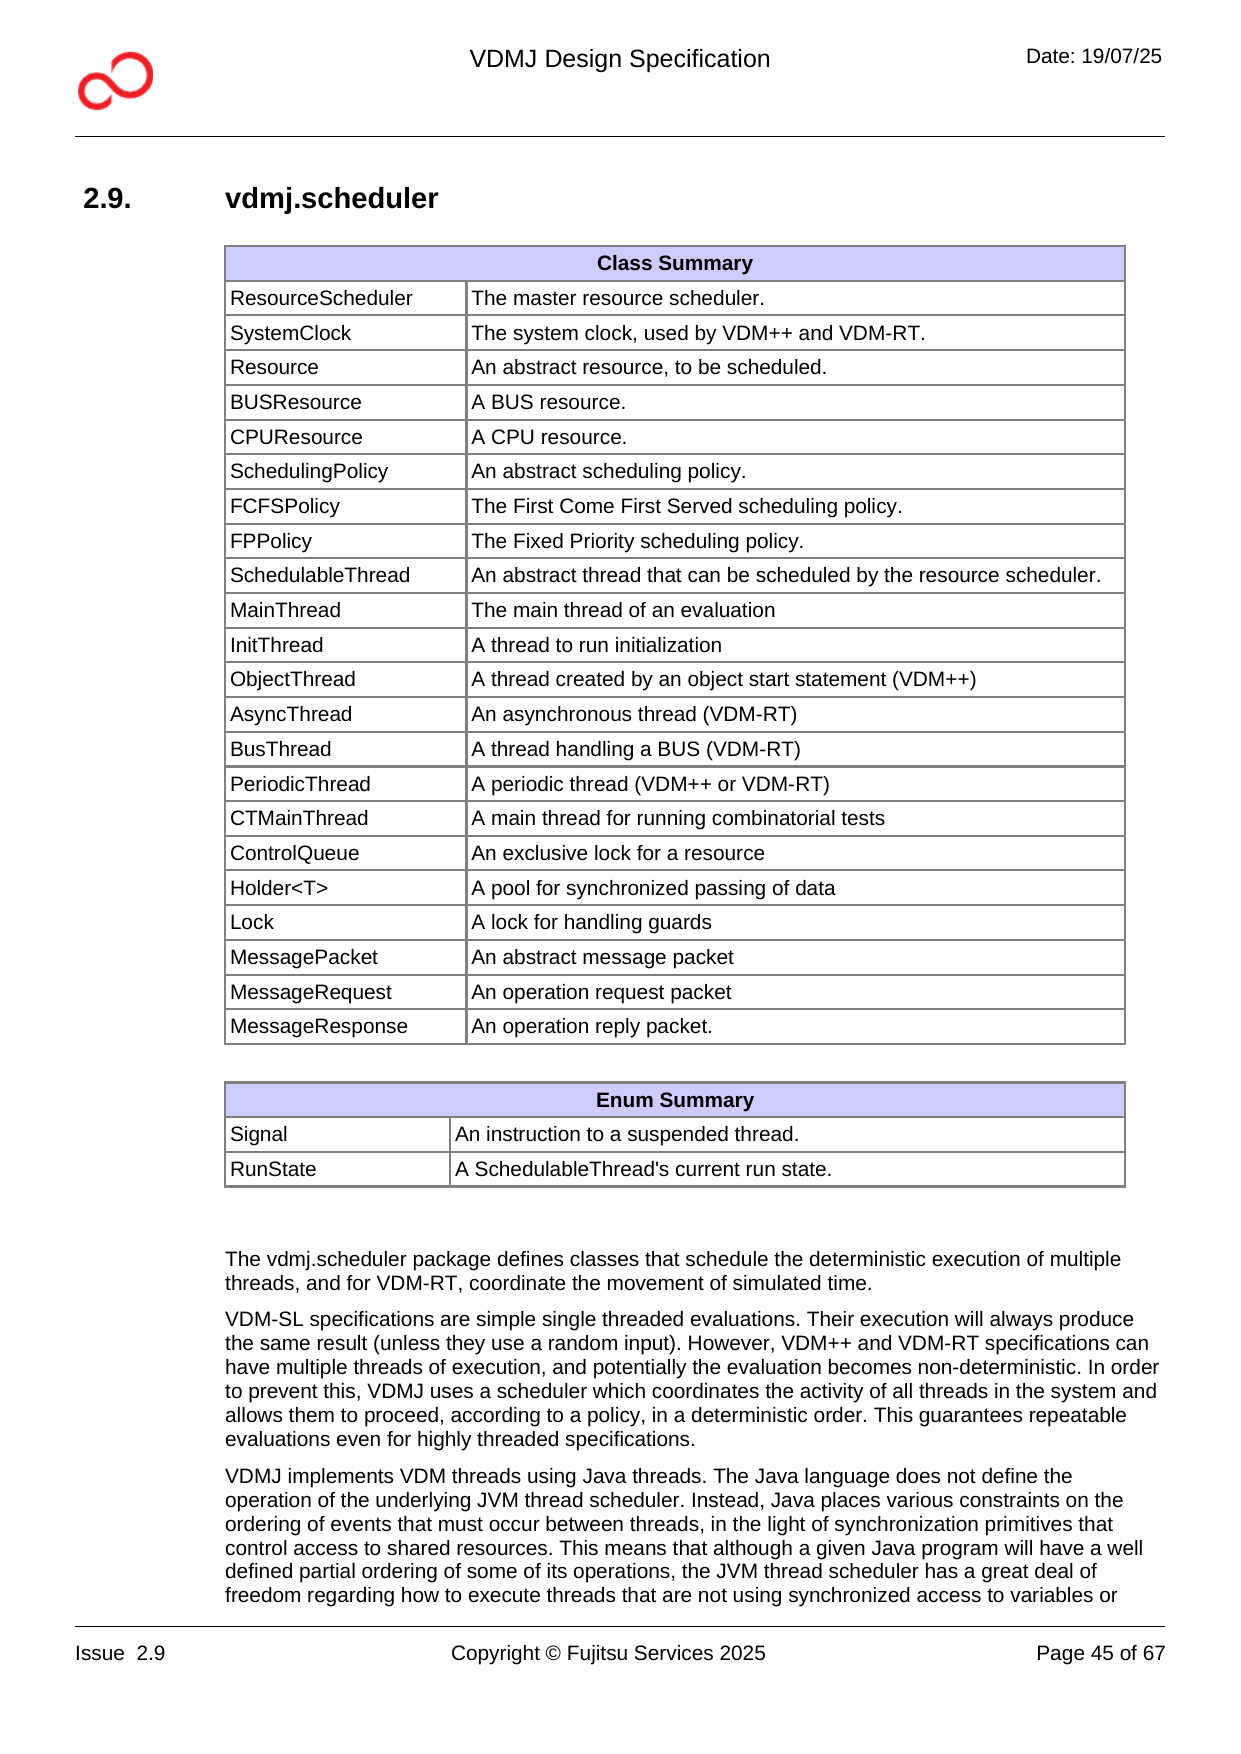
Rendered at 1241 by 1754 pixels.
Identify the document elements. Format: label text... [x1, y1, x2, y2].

table_cell InitThread [226, 629, 465, 661]
text VDMJ implements VDM threads using Java threads. The Java language does not define the operation of the underlying JVM thread scheduler. Instead, Java places various constraints on the ordering of events that must occur between threads, in the light of synchronization primitives that control access to shared resources. This means that although a given Java program will have a well defined partial ordering of some of its operations, the JVM thread scheduler has a great deal of freedom regarding how to execute threads that are not using synchronized access to variables or [225, 1464, 1165, 1608]
table_cell MessageResponse [226, 1010, 465, 1043]
table_cell RunState [226, 1153, 449, 1185]
table_cell FPPolicy [226, 525, 465, 557]
subtitle vdmj.scheduler [75, 182, 1165, 215]
table_cell A pool for synchronized passing of data [468, 871, 1124, 904]
table_cell The main thread of an evaluation [468, 594, 1124, 627]
table_cell MainThread [226, 594, 465, 627]
table_cell Resource [226, 351, 465, 384]
table_cell SystemClock [226, 316, 465, 349]
table_header Class Summary [226, 247, 1124, 280]
table_cell Holder<T> [226, 871, 465, 904]
table_cell A main thread for running combinatorial tests [468, 802, 1124, 835]
table_cell Signal [226, 1118, 449, 1151]
table_cell The system clock, used by VDM++ and VDM-RT. [468, 316, 1124, 349]
table_cell AsyncThread [226, 698, 465, 731]
table_cell PeriodicThread [226, 768, 465, 800]
table_cell A thread to run initialization [468, 629, 1124, 661]
text The vdmj.scheduler package defines classes that schedule the deterministic execution of multiple threads, and for VDM-RT, coordinate the movement of simulated time. [225, 1247, 1165, 1295]
table_cell The Fixed Priority scheduling policy. [468, 525, 1124, 557]
table_cell A CPU resource. [468, 421, 1124, 453]
table_cell An abstract scheduling policy. [468, 455, 1124, 488]
table_cell A periodic thread (VDM++ or VDM-RT) [468, 768, 1124, 800]
table_cell CPUResource [226, 421, 465, 453]
table_cell BusThread [226, 733, 465, 765]
table_header Enum Summary [226, 1084, 1124, 1116]
table_cell FCFSPolicy [226, 490, 465, 522]
table_cell ResourceScheduler [226, 282, 465, 314]
table_cell An abstract thread that can be scheduled by the resource scheduler. [468, 559, 1124, 592]
table_cell The First Come First Served scheduling policy. [468, 490, 1124, 522]
table_cell A thread handling a BUS (VDM-RT) [468, 733, 1124, 765]
table_cell A BUS resource. [468, 386, 1124, 418]
table_cell ObjectThread [226, 663, 465, 696]
table_cell SchedulableThread [226, 559, 465, 592]
table_cell Lock [226, 906, 465, 939]
table_cell SchedulingPolicy [226, 455, 465, 488]
table_cell An instruction to a suspended thread. [451, 1118, 1124, 1151]
table_cell A thread created by an object start statement (VDM++) [468, 663, 1124, 696]
picture [78, 44, 153, 120]
text VDM-SL specifications are simple single threaded evaluations. Their execution will always produce the same result (unless they use a random input). However, VDM++ and VDM-RT specifications can have multiple threads of execution, and potentially the evaluation becomes non-deterministic. In order to prevent this, VDMJ uses a scheduler which coordinates the activity of all threads in the system and allows them to proceed, according to a policy, in a deterministic order. This guarantees repeatable evaluations even for highly threaded specifications. [225, 1308, 1165, 1451]
table_cell An exclusive lock for a resource [468, 837, 1124, 869]
table_cell An operation request packet [468, 976, 1124, 1008]
table_cell MessageRequest [226, 976, 465, 1008]
table_cell BUSResource [226, 386, 465, 418]
table_cell A lock for handling guards [468, 906, 1124, 939]
table_cell An abstract resource, to be scheduled. [468, 351, 1124, 384]
table_cell The master resource scheduler. [468, 282, 1124, 314]
table_cell ControlQueue [226, 837, 465, 869]
table_cell MessagePacket [226, 941, 465, 973]
table_cell A SchedulableThread's current run state. [451, 1153, 1124, 1185]
table_cell An operation reply packet. [468, 1010, 1124, 1043]
table_cell An asynchronous thread (VDM-RT) [468, 698, 1124, 731]
table_cell CTMainThread [226, 802, 465, 835]
table_cell An abstract message packet [468, 941, 1124, 973]
